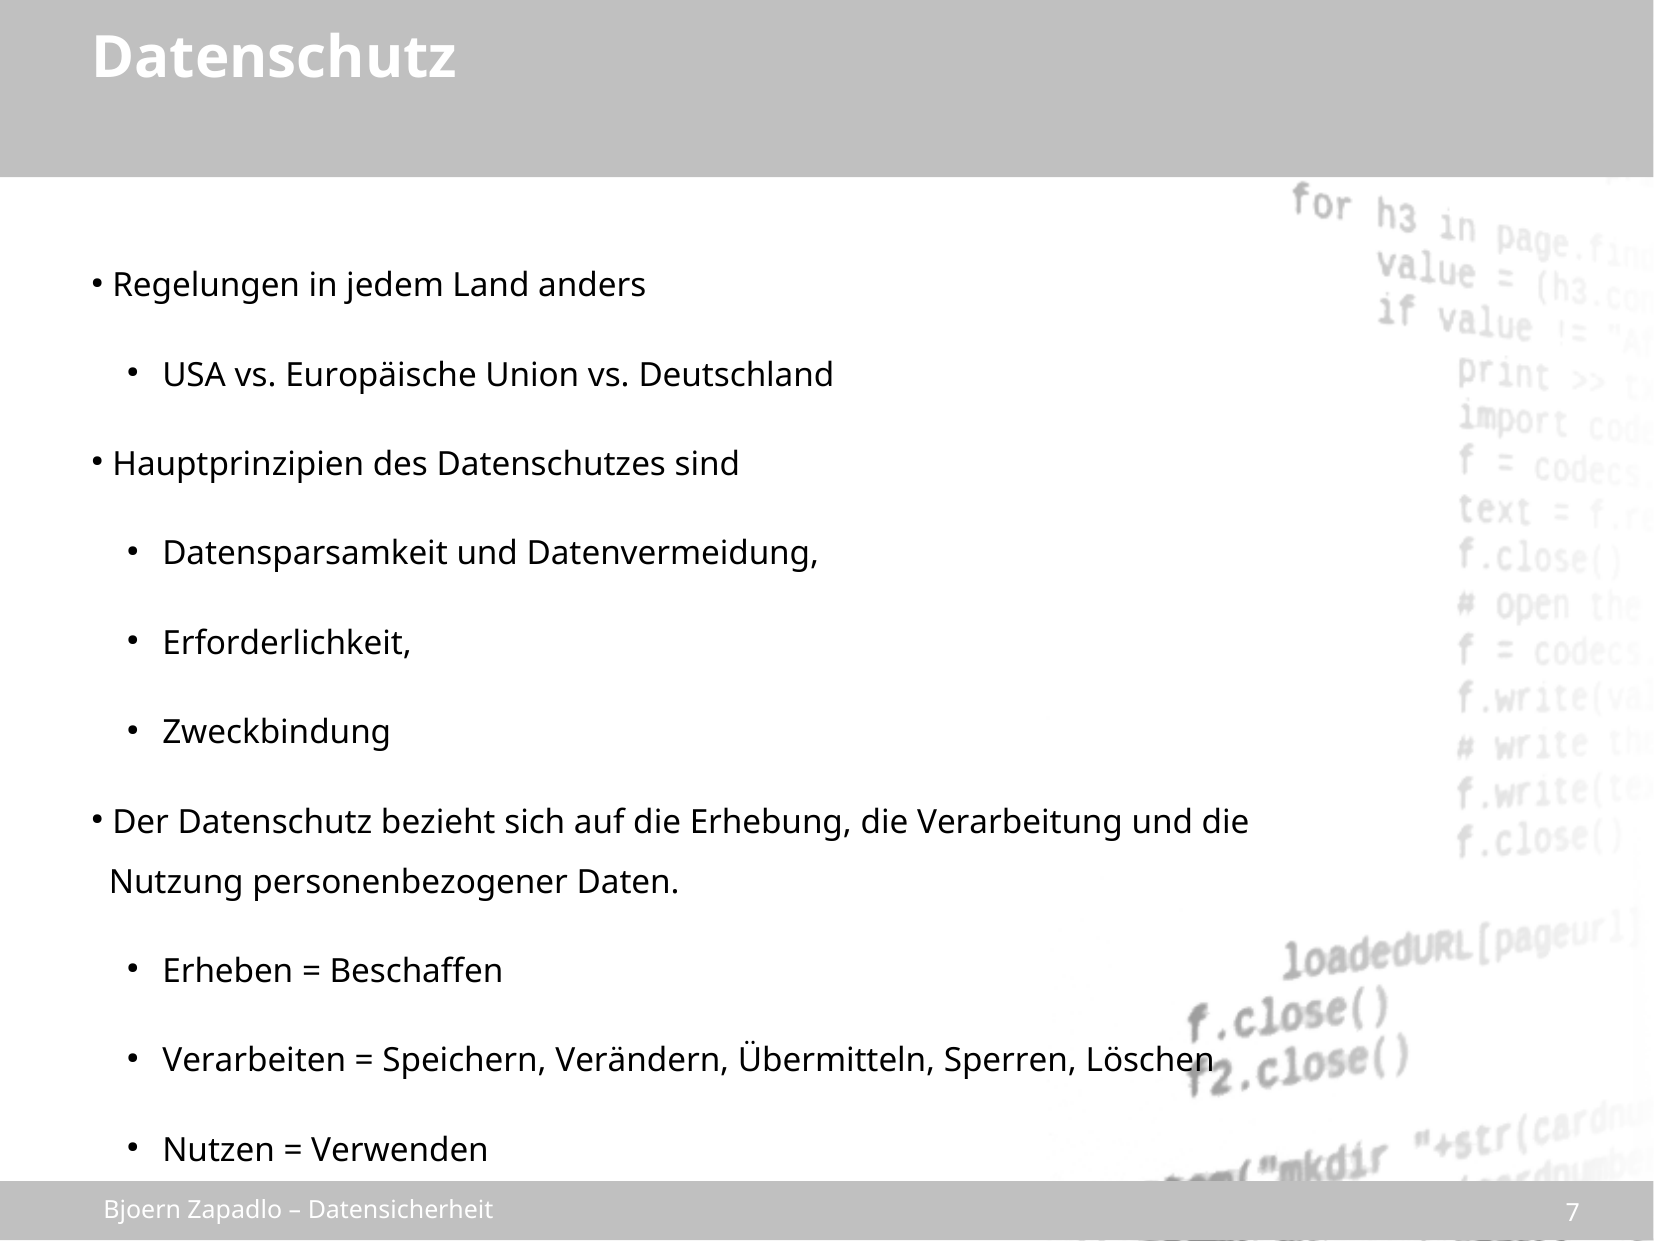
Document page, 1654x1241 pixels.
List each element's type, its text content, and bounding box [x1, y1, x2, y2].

text_box Datenschutz [76, 17, 1444, 98]
picture [0, 178, 1654, 1181]
text_box Regelungen in jedem Land anders USA vs. Europäische Union vs. Deutschland Hauptprinzipien des Datenschutzes sind Datensparsamkeit und Datenvermeidung, Erforderlichkeit, Zweckbindung Der Datenschutz bezieht sich auf die Erhebung, die Verarbeitung und die Nutzung personenbezogener Daten. Erheben = Beschaffen Verarbeiten = Speichern, Verändern, Übermitteln, Sperren, Löschen Nutzen = Verwenden [76, 236, 1432, 1176]
